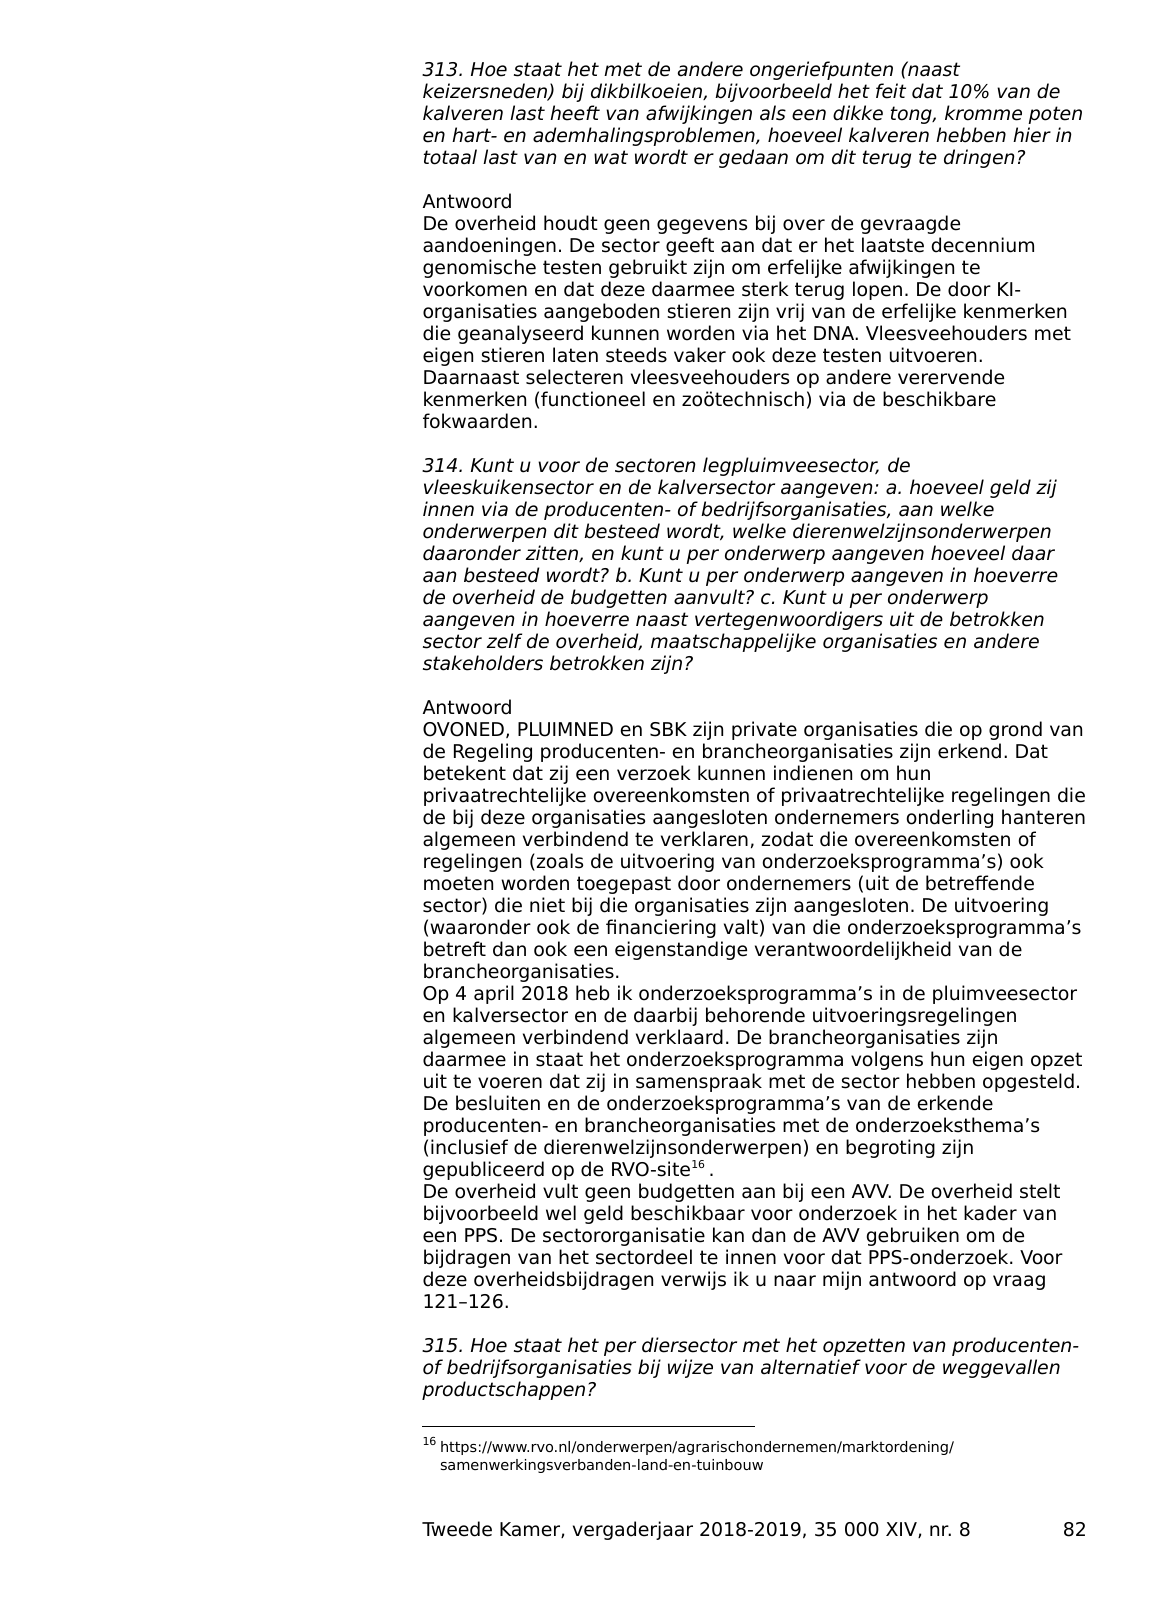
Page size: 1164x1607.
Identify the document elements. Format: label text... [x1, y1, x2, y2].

text De overheid houdt geen gegevens bij over de gevraagde aandoeningen. De sector geeft aan dat er het laatste decennium genomische testen gebruikt zijn om erfelijke afwijkingen te voorkomen en dat deze daarmee sterk terug lopen. De door KI-organisaties aangeboden stieren zijn vrij van de erfelijke kenmerken die geanalyseerd kunnen worden via het DNA. Vleesveehouders met eigen stieren laten steeds vaker ook deze testen uitvoeren. Daarnaast selecteren vleesveehouders op andere verervende kenmerken (functioneel en zoötechnisch) via de beschikbare fokwaarden. [422, 213, 1087, 433]
text De overheid vult geen budgetten aan bij een AVV. De overheid stelt bijvoorbeeld wel geld beschikbaar voor onderzoek in het kader van een PPS. De sectororganisatie kan dan de AVV gebruiken om de bijdragen van het sectordeel te innen voor dat PPS-onderzoek. Voor deze overheidsbijdragen verwijs ik u naar mijn antwoord op vraag 121–126. [422, 1181, 1087, 1312]
text OVONED, PLUIMNED en SBK zijn private organisaties die op grond van de Regeling producenten- en brancheorganisaties zijn erkend. Dat betekent dat zij een verzoek kunnen indienen om hun privaatrechtelijke overeenkomsten of privaatrechtelijke regelingen die de bij deze organisaties aangesloten ondernemers onderling hanteren algemeen verbindend te verklaren, zodat die overeenkomsten of regelingen (zoals de uitvoering van onderzoeksprogramma’s) ook moeten worden toegepast door ondernemers (uit de betreffende sector) die niet bij die organisaties zijn aangesloten. De uitvoering (waaronder ook de financiering valt) van die onderzoeksprogramma’s betreft dan ook een eigenstandige verantwoordelijkheid van de brancheorganisaties. [422, 719, 1087, 983]
text Op 4 april 2018 heb ik onderzoeksprogramma’s in de pluimveesector en kalversector en de daarbij behorende uitvoeringsregelingen algemeen verbindend verklaard. De brancheorganisaties zijn daarmee in staat het onderzoeksprogramma volgens hun eigen opzet uit te voeren dat zij in samenspraak met de sector hebben opgesteld. [422, 983, 1087, 1093]
text Antwoord [422, 191, 1087, 213]
text 315. Hoe staat het per diersector met het opzetten van producenten- of bedrijfsorganisaties bij wijze van alternatief voor de weggevallen productschappen? [422, 1335, 1087, 1401]
text 314. Kunt u voor de sectoren legpluimveesector, de vleeskuikensector en de kalversector aangeven: a. hoeveel geld zij innen via de producenten- of bedrijfsorganisaties, aan welke onderwerpen dit besteed wordt, welke dierenwelzijnsonderwerpen daaronder zitten, en kunt u per onderwerp aangeven hoeveel daar aan besteed wordt? b. Kunt u per onderwerp aangeven in hoeverre de overheid de budgetten aanvult? c. Kunt u per onderwerp aangeven in hoeverre naast vertegenwoordigers uit de betrokken sector zelf de overheid, maatschappelijke organisaties en andere stakeholders betrokken zijn? [422, 455, 1087, 675]
text Antwoord [422, 697, 1087, 719]
text De besluiten en de onderzoeksprogramma’s van de erkende producenten- en brancheorganisaties met de onderzoeksthema’s (inclusief de dierenwelzijnsonderwerpen) en begroting zijn gepubliceerd op de RVO-site. [422, 1093, 1087, 1181]
text https://www.rvo.nl/onderwerpen/agrarischondernemen/marktordening/samenwerkingsverbanden-land-en-tuinbouw [422, 1435, 1087, 1474]
text 313. Hoe staat het met de andere ongeriefpunten (naast keizersneden) bij dikbilkoeien, bijvoorbeeld het feit dat 10% van de kalveren last heeft van afwijkingen als een dikke tong, kromme poten en hart- en ademhalingsproblemen, hoeveel kalveren hebben hier in totaal last van en wat wordt er gedaan om dit terug te dringen? [422, 59, 1087, 169]
